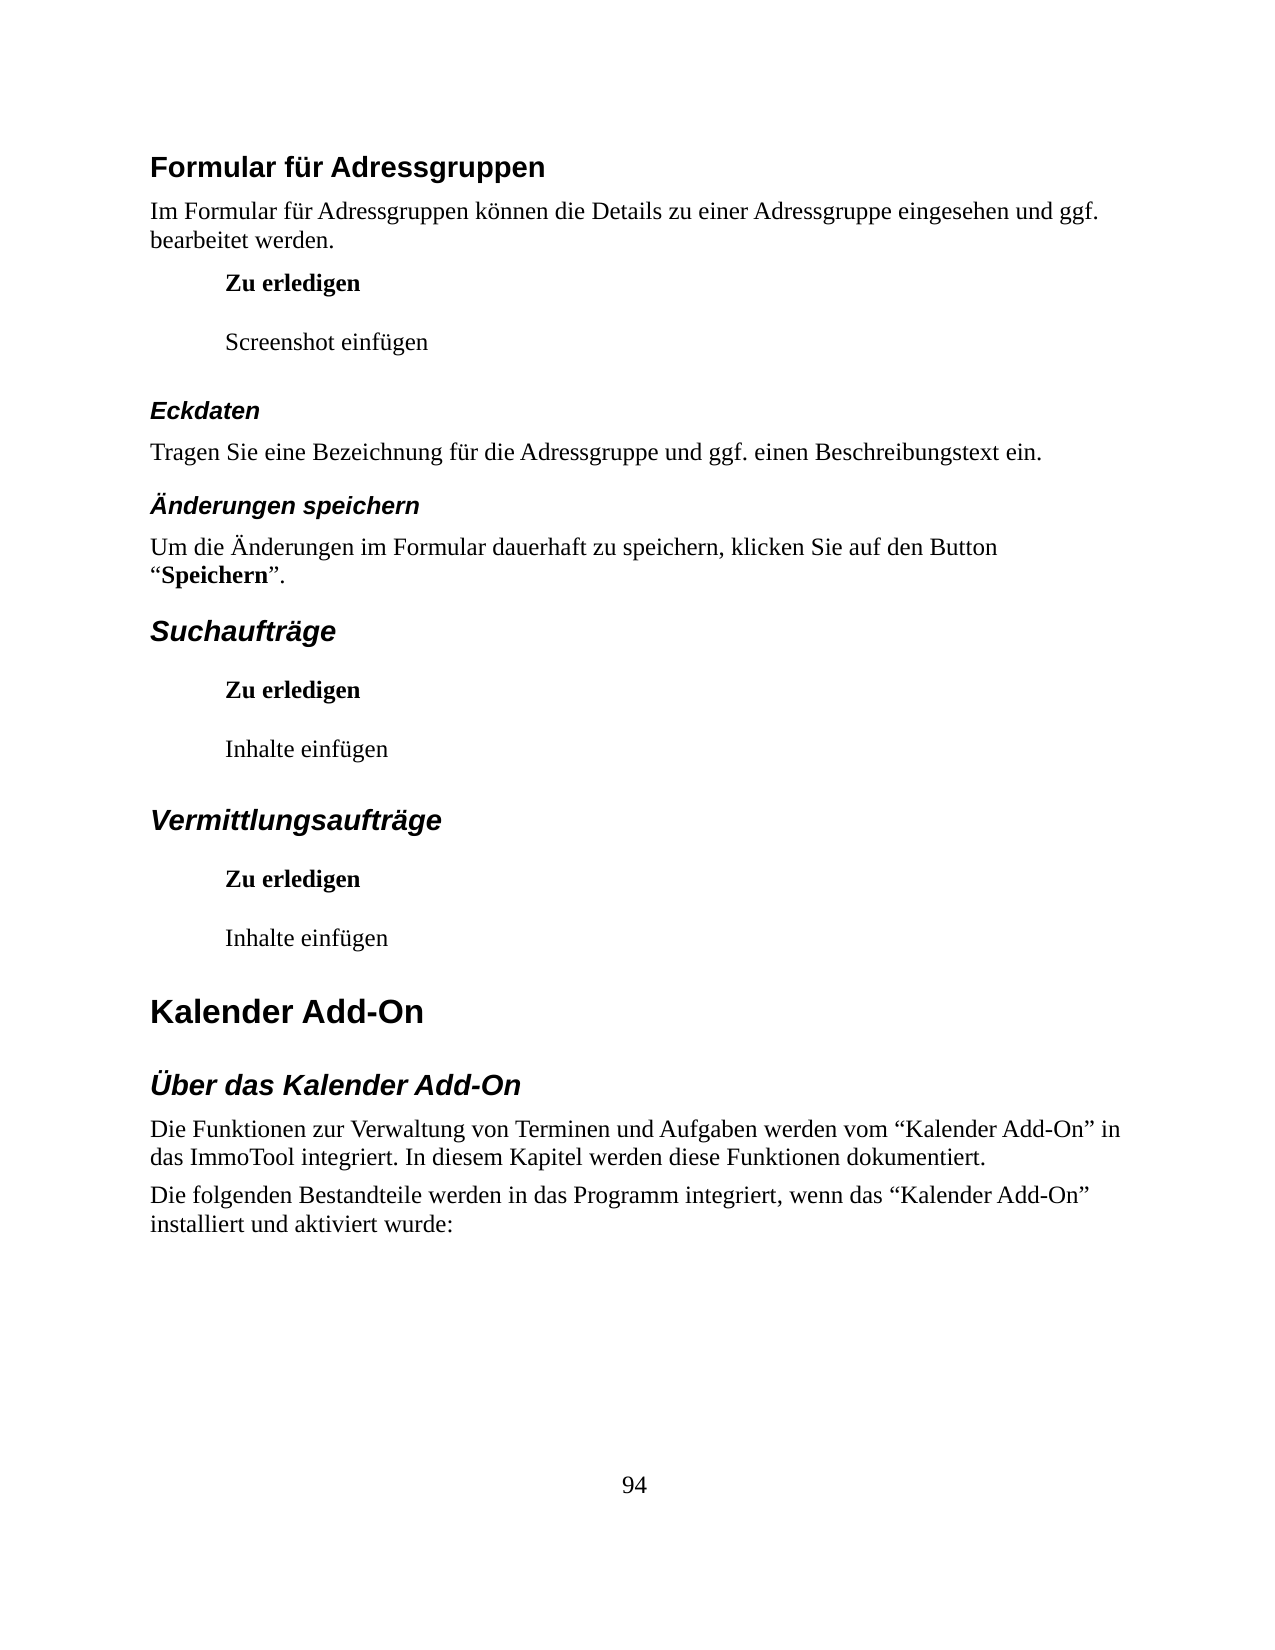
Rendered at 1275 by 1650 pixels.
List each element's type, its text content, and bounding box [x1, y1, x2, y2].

subtitle Formular für Adressgruppen [150, 150, 1125, 183]
text Zu erledigen [225, 268, 1125, 297]
text Zu erledigen [225, 864, 1125, 893]
text Inhalte einfügen [225, 734, 1125, 763]
text Um die Änderungen im Formular dauerhaft zu speichern, klicken Sie auf den Button “Speichern”. [150, 532, 1125, 589]
text Im Formular für Adressgruppen können die Details zu einer Adressgruppe eingesehen und ggf. bearbeitet werden. [150, 196, 1125, 253]
subtitle Änderungen speichern [150, 491, 1125, 519]
subtitle Eckdaten [150, 396, 1125, 424]
text Screenshot einfügen [225, 327, 1125, 356]
text Die Funktionen zur Verwaltung von Terminen und Aufgaben werden vom “Kalender Add-On” in das ImmoTool integriert. In diesem Kapitel werden diese Funktionen dokumentiert. [150, 1114, 1125, 1171]
subtitle Kalender Add-On [150, 991, 1125, 1030]
subtitle Suchaufträge [150, 614, 1125, 648]
subtitle Vermittlungsaufträge [150, 803, 1125, 836]
text Inhalte einfügen [225, 923, 1125, 951]
text Tragen Sie eine Bezeichnung für die Adressgruppe und ggf. einen Beschreibungstext ein. [150, 437, 1125, 466]
subtitle Über das Kalender Add-On [150, 1068, 1125, 1101]
text Zu erledigen [225, 675, 1125, 704]
text Die folgenden Bestandteile werden in das Programm integriert, wenn das “Kalender Add-On” installiert und aktiviert wurde: [150, 1180, 1125, 1238]
